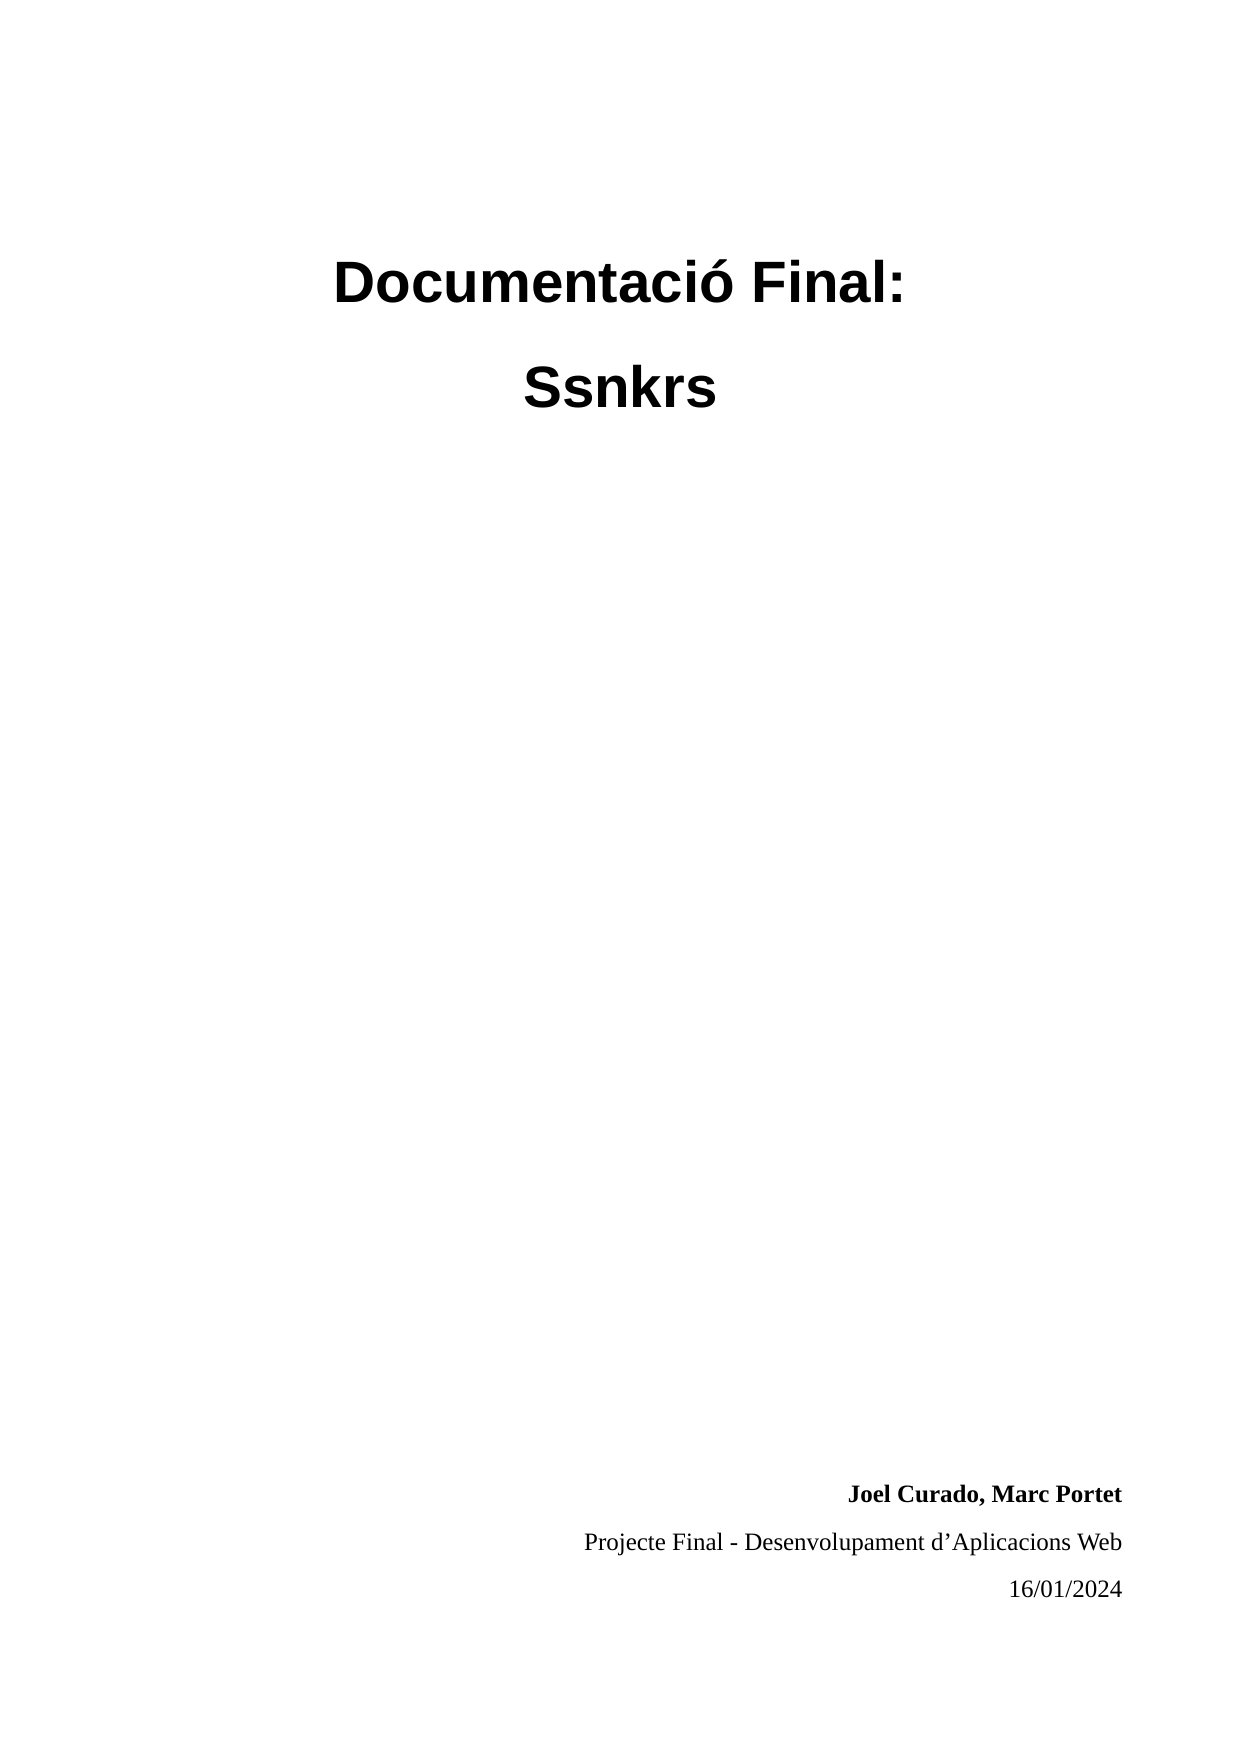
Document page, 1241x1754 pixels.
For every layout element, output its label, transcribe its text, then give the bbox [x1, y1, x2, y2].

title Ssnkrs [118, 352, 1122, 419]
text Projecte Final - Desenvolupament d’Aplicacions Web [118, 1527, 1122, 1556]
title Documentació Final: [118, 248, 1122, 315]
text Joel Curado, Marc Portet [118, 1479, 1122, 1508]
text 16/01/2024 [118, 1574, 1122, 1603]
